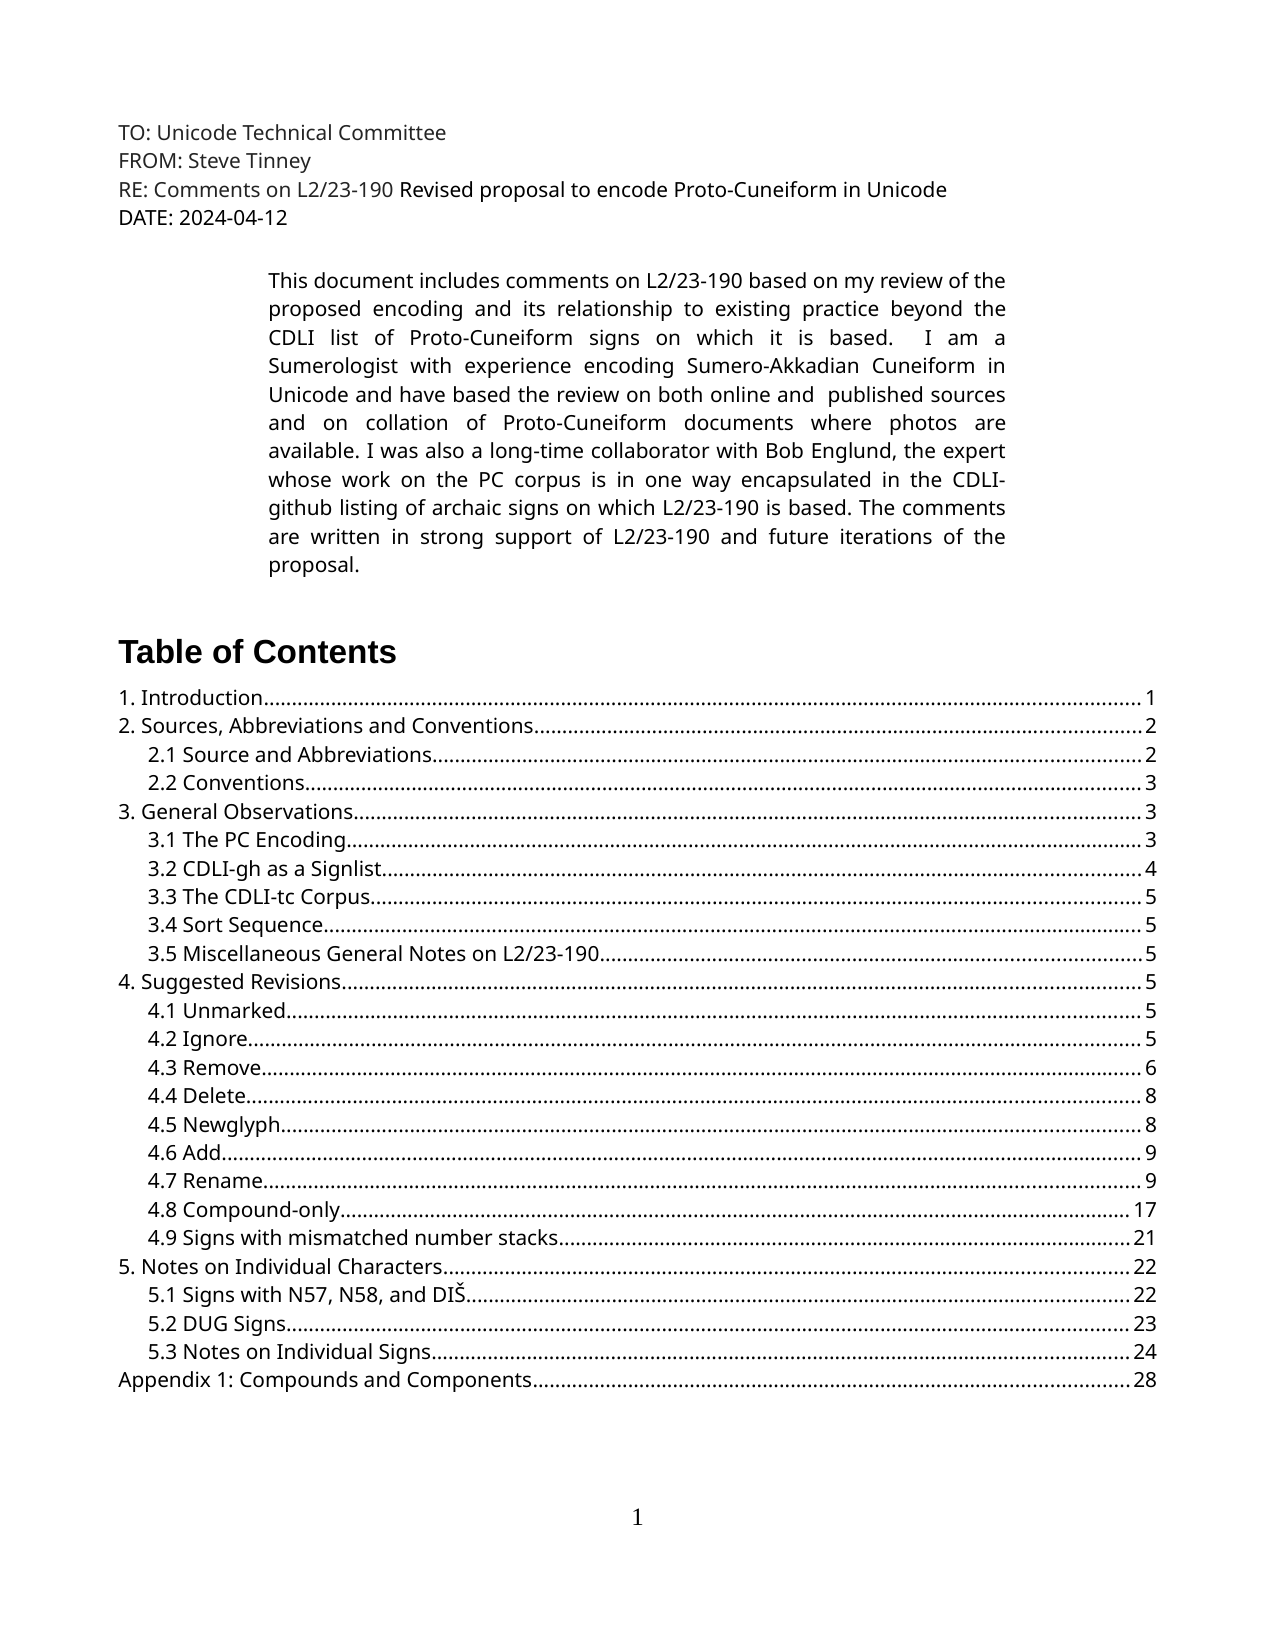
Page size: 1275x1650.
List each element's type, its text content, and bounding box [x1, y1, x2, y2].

text 4.4 Delete 8 [148, 1081, 1157, 1110]
text 3.2 CDLI-gh as a Signlist 4 [148, 854, 1157, 882]
text 3.3 The CDLI-tc Corpus 5 [148, 882, 1157, 911]
text 3.5 Miscellaneous General Notes on L2/23-190 5 [148, 939, 1157, 967]
text 4.2 Ignore 5 [148, 1024, 1157, 1053]
text 3. General Observations 3 [118, 797, 1157, 825]
text 5.3 Notes on Individual Signs 24 [148, 1337, 1157, 1366]
text 4.8 Compound-only 17 [148, 1195, 1157, 1223]
text 5. Notes on Individual Characters 22 [118, 1252, 1157, 1280]
text This document includes comments on L2/23-190 based on my review of the proposed encoding and its relationship to existing practice beyond the CDLI list of Proto-Cuneiform signs on which it is based. I am a Sumerologist with experience encoding Sumero-Akkadian Cuneiform in Unicode and have based the review on both online and published sources and on collation of Proto-Cuneiform documents where photos are available. I was also a long-time collaborator with Bob Englund, the expert whose work on the PC corpus is in one way encapsulated in the CDLI-github listing of archaic signs on which L2/23-190 is based. The comments are written in strong support of L2/23-190 and future iterations of the proposal. [268, 232, 1007, 579]
text 3.1 The PC Encoding 3 [148, 825, 1157, 854]
text RE: Comments on L2/23-190 Revised proposal to encode Proto-Cuneiform in Unicode [118, 175, 1157, 203]
text 5.1 Signs with N57, N58, and DIŠ 22 [148, 1280, 1157, 1309]
text 4.6 Add 9 [148, 1138, 1157, 1167]
text 4.5 Newglyph 8 [148, 1110, 1157, 1138]
text 2.1 Source and Abbreviations 2 [148, 740, 1157, 768]
text DATE: 2024-04-12 [118, 203, 1157, 232]
subtitle Table of Contents [118, 632, 1157, 671]
text 4.7 Rename 9 [148, 1167, 1157, 1195]
text Appendix 1: Compounds and Components 28 [118, 1366, 1157, 1394]
text 2. Sources, Abbreviations and Conventions 2 [118, 712, 1157, 740]
text TO: Unicode Technical Committee FROM: Steve Tinney [118, 118, 1157, 175]
text 3.4 Sort Sequence 5 [148, 911, 1157, 939]
text 5.2 DUG Signs 23 [148, 1309, 1157, 1337]
text 1. Introduction 1 [118, 683, 1157, 712]
text 2.2 Conventions 3 [148, 768, 1157, 797]
text 4.9 Signs with mismatched number stacks 21 [148, 1223, 1157, 1252]
text 4. Suggested Revisions 5 [118, 967, 1157, 996]
text 4.1 Unmarked 5 [148, 996, 1157, 1024]
text 4.3 Remove 6 [148, 1053, 1157, 1081]
